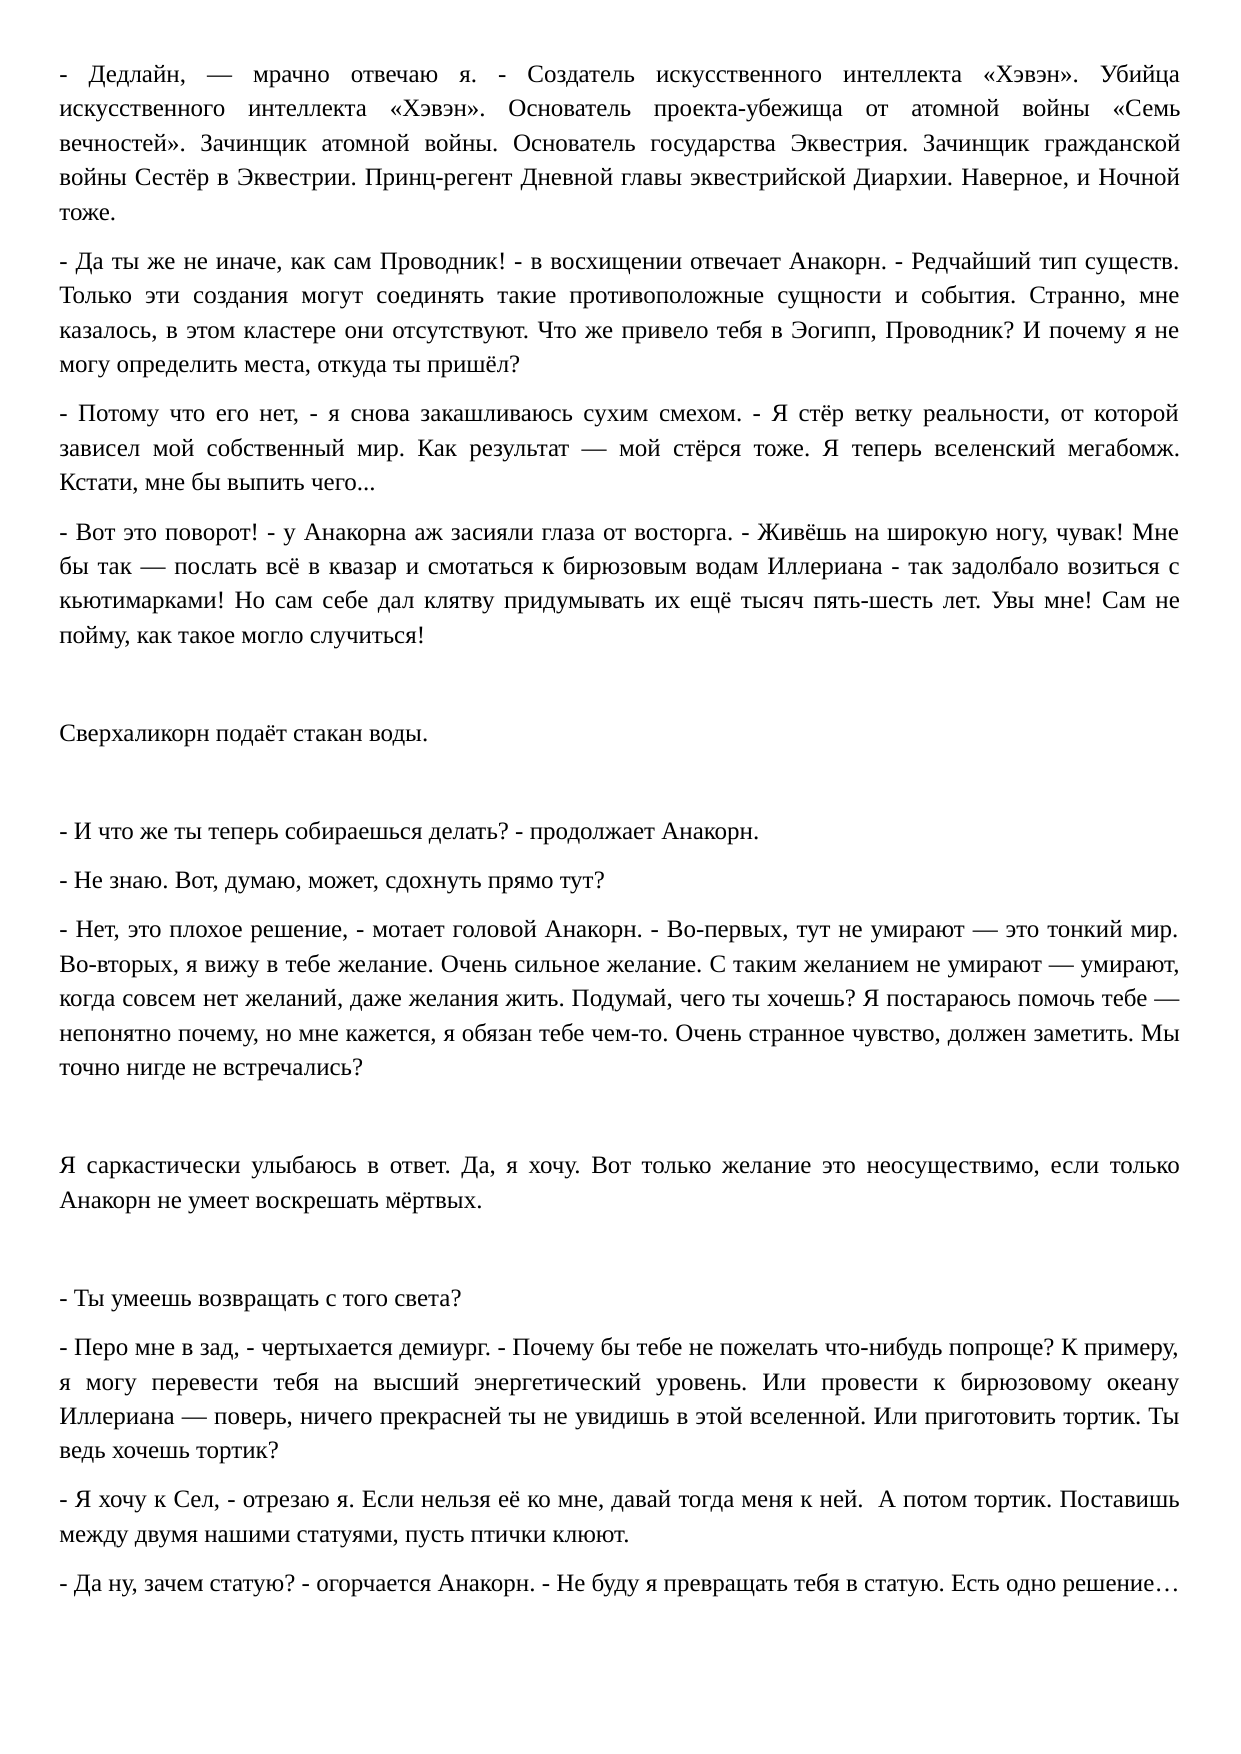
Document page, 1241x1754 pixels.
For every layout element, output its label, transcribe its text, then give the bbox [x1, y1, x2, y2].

text Сверхаликорн подаёт стакан воды. [59, 718, 1181, 747]
text Я саркастически улыбаюсь в ответ. Да, я хочу. Вот только желание это неосуществимо, если только Анакорн не умеет воскрешать мёртвых. [59, 1150, 1181, 1214]
text - Дедлайн, — мрачно отвечаю я. - Создатель искусственного интеллекта «Хэвэн». Убийца искусственного интеллекта «Хэвэн». Основатель проекта-убежища от атомной войны «Семь вечностей». Зачинщик атомной войны. Основатель государства Эквестрия. Зачинщик гражданской войны Сестёр в Эквестрии. Принц-регент Дневной главы эквестрийской Диархии. Наверное, и Ночной тоже. [59, 59, 1181, 226]
text - Я хочу к Сел, - отрезаю я. Если нельзя её ко мне, давай тогда меня к ней. А потом тортик. Поставишь между двумя нашими статуями, пусть птички клюют. [59, 1484, 1181, 1548]
text - Потому что его нет, - я снова закашливаюсь сухим смехом. - Я стёр ветку реальности, от которой зависел мой собственный мир. Как результат — мой стёрся тоже. Я теперь вселенский мегабомж. Кстати, мне бы выпить чего... [59, 398, 1181, 496]
text - Перо мне в зад, - чертыхается демиург. - Почему бы тебе не пожелать что-нибудь попроще? К примеру, я могу перевести тебя на высший энергетический уровень. Или провести к бирюзовому океану Иллериана — поверь, ничего прекрасней ты не увидишь в этой вселенной. Или приготовить тортик. Ты ведь хочешь тортик? [59, 1332, 1181, 1464]
text - Нет, это плохое решение, - мотает головой Анакорн. - Во-первых, тут не умирают — это тонкий мир. Во-вторых, я вижу в тебе желание. Очень сильное желание. С таким желанием не умирают — умирают, когда совсем нет желаний, даже желания жить. Подумай, чего ты хочешь? Я постараюсь помочь тебе — непонятно почему, но мне кажется, я обязан тебе чем-то. Очень странное чувство, должен заметить. Мы точно нигде не встречались? [59, 914, 1181, 1081]
text - И что же ты теперь собираешься делать? - продолжает Анакорн. [59, 816, 1181, 845]
text - Вот это поворот! - у Анакорна аж засияли глаза от восторга. - Живёшь на широкую ногу, чувак! Мне бы так — послать всё в квазар и смотаться к бирюзовым водам Иллериана - так задолбало возиться с кьютимарками! Но сам себе дал клятву придумывать их ещё тысяч пять-шесть лет. Увы мне! Сам не пойму, как такое могло случиться! [59, 517, 1181, 649]
text - Да ну, зачем статую? - огорчается Анакорн. - Не буду я превращать тебя в статую. Есть одно решение… [59, 1568, 1181, 1597]
text - Да ты же не иначе, как сам Проводник! - в восхищении отвечает Анакорн. - Редчайший тип существ. Только эти создания могут соединять такие противоположные сущности и события. Странно, мне казалось, в этом кластере они отсутствуют. Что же привело тебя в Эогипп, Проводник? И почему я не могу определить места, откуда ты пришёл? [59, 246, 1181, 378]
text - Ты умеешь возвращать с того света? [59, 1283, 1181, 1312]
text - Не знаю. Вот, думаю, может, сдохнуть прямо тут? [59, 865, 1181, 894]
